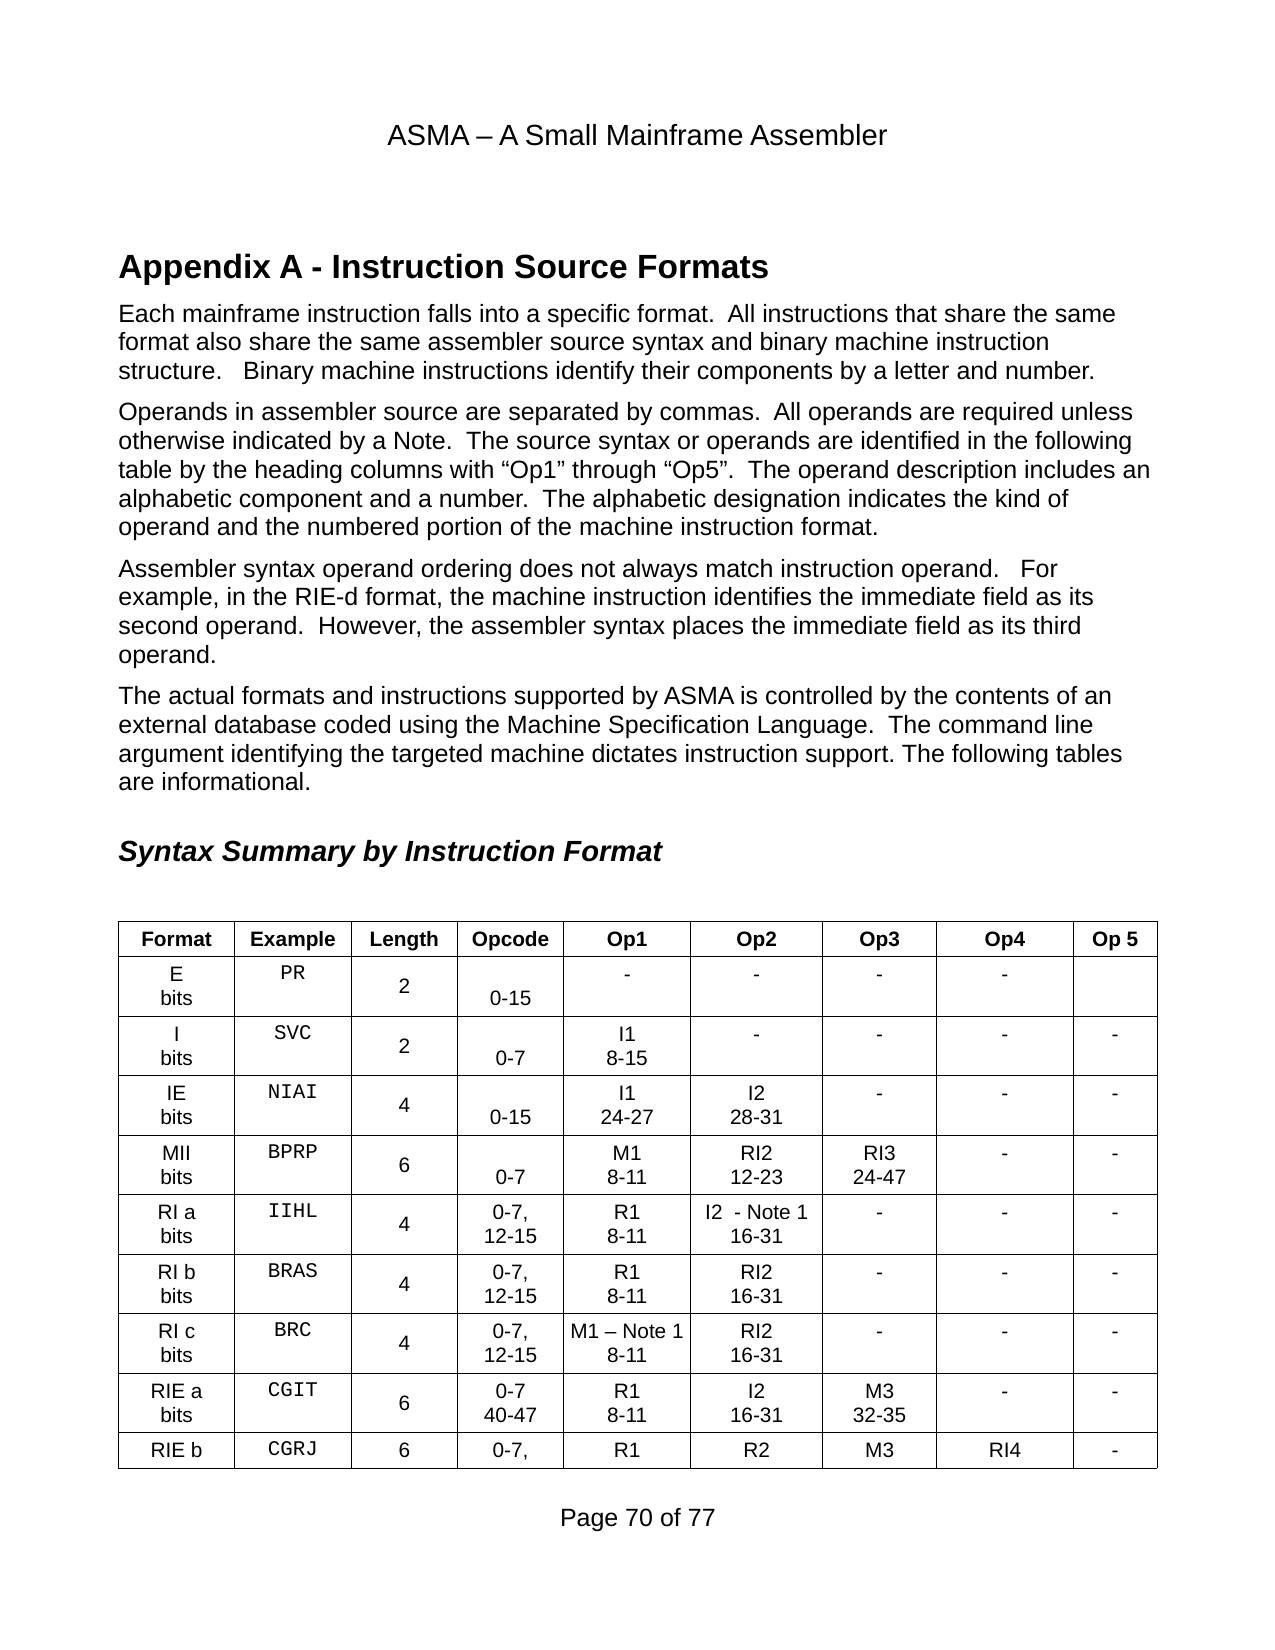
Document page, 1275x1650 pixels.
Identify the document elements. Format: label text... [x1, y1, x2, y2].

table_cell - [1074, 1374, 1157, 1432]
table_cell - [823, 1017, 936, 1075]
table_cell I2 28-31 [691, 1076, 822, 1135]
table_cell IE bits [119, 1076, 234, 1135]
text Each mainframe instruction falls into a specific format. All instructions that share the same format also share the same assembler source syntax and binary machine instruction structure. Binary machine instructions identify their components by a letter and number. [118, 298, 1157, 385]
table_header Format [119, 922, 234, 956]
table_cell - [823, 957, 936, 1016]
table_header Length [352, 922, 457, 956]
table_cell - [937, 1195, 1073, 1254]
table_cell 4 [352, 1076, 457, 1135]
table_cell 6 [352, 1136, 457, 1194]
table_cell R1 8-11 [564, 1374, 690, 1432]
table_cell - [823, 1314, 936, 1373]
table_cell - [937, 1017, 1073, 1075]
table_cell RI4 [937, 1433, 1073, 1468]
table_cell - [937, 1076, 1073, 1135]
text The actual formats and instructions supported by ASMA is controlled by the contents of an external database coded using the Machine Specification Language. The command line argument identifying the targeted machine dictates instruction support. The following tables are informational. [118, 681, 1157, 796]
table_cell - [823, 1076, 936, 1135]
table_cell RI2 16-31 [691, 1314, 822, 1373]
table_cell 4 [352, 1195, 457, 1254]
table_header Op4 [937, 922, 1073, 956]
table_cell - [1074, 1076, 1157, 1135]
table_cell - [691, 957, 822, 1016]
table_cell IIHL [235, 1195, 351, 1254]
table_cell 4 [352, 1314, 457, 1373]
table_cell - [823, 1255, 936, 1313]
table_header Op1 [564, 922, 690, 956]
text Operands in assembler source are separated by commas. All operands are required unless otherwise indicated by a Note. The source syntax or operands are identified in the following table by the heading columns with “Op1” through “Op5”. The operand description includes an alphabetic component and a number. The alphabetic designation indicates the kind of operand and the numbered portion of the machine instruction format. [118, 397, 1157, 541]
table_cell - [1074, 1017, 1157, 1075]
table_cell I2 - Note 1 16-31 [691, 1195, 822, 1254]
table_cell 0-7, 12-15 [458, 1314, 563, 1373]
table_cell R1 8-11 [564, 1255, 690, 1313]
table_cell 0-7, 12-15 [458, 1255, 563, 1313]
table_cell M3 [823, 1433, 936, 1468]
table_cell RI2 16-31 [691, 1255, 822, 1313]
table_cell R2 [691, 1433, 822, 1468]
table_cell [1074, 957, 1157, 1016]
table_cell - [1074, 1255, 1157, 1313]
table_cell - [564, 957, 690, 1016]
table_cell 0-15 [458, 957, 563, 1016]
table_cell SVC [235, 1017, 351, 1075]
table_header Example [235, 922, 351, 956]
table_cell RI c bits [119, 1314, 234, 1373]
table_header Op2 [691, 922, 822, 956]
table_cell 2 [352, 1017, 457, 1075]
table_cell E bits [119, 957, 234, 1016]
table_cell 0-7 40-47 [458, 1374, 563, 1432]
table_cell 0-7, [458, 1433, 563, 1468]
table_cell I1 24-27 [564, 1076, 690, 1135]
table_cell BPRP [235, 1136, 351, 1194]
table_cell 6 [352, 1374, 457, 1432]
table_cell - [823, 1195, 936, 1254]
table_cell 0-7 [458, 1017, 563, 1075]
table_header Op3 [823, 922, 936, 956]
table_cell - [1074, 1195, 1157, 1254]
table_header Opcode [458, 922, 563, 956]
table_cell - [937, 1374, 1073, 1432]
table_cell - [937, 1314, 1073, 1373]
table_cell RI b bits [119, 1255, 234, 1313]
table_cell 6 [352, 1433, 457, 1468]
table_cell RI2 12-23 [691, 1136, 822, 1194]
table_cell CGRJ [235, 1433, 351, 1468]
table_cell RIE b [119, 1433, 234, 1468]
table_cell BRAS [235, 1255, 351, 1313]
table_cell 0-7, 12-15 [458, 1195, 563, 1254]
table_cell R1 [564, 1433, 690, 1468]
table_cell RIE a bits [119, 1374, 234, 1432]
table_cell NIAI [235, 1076, 351, 1135]
table_header Op 5 [1074, 922, 1157, 956]
table_cell 4 [352, 1255, 457, 1313]
table_cell - [937, 1136, 1073, 1194]
table_cell I bits [119, 1017, 234, 1075]
table_cell - [937, 1255, 1073, 1313]
table_cell MII bits [119, 1136, 234, 1194]
table_cell 0-7 [458, 1136, 563, 1194]
table_cell - [1074, 1314, 1157, 1373]
table_cell M3 32-35 [823, 1374, 936, 1432]
table_cell CGIT [235, 1374, 351, 1432]
table_cell R1 8-11 [564, 1195, 690, 1254]
table_cell - [1074, 1136, 1157, 1194]
table_cell RI3 24-47 [823, 1136, 936, 1194]
text Assembler syntax operand ordering does not always match instruction operand. For example, in the RIE-d format, the machine instruction identifies the immediate field as its second operand. However, the assembler syntax places the immediate field as its third operand. [118, 553, 1157, 668]
table_cell M1 – Note 1 8-11 [564, 1314, 690, 1373]
table_cell 2 [352, 957, 457, 1016]
table_cell I1 8-15 [564, 1017, 690, 1075]
subtitle Syntax Summary by Instruction Format [118, 833, 1157, 867]
table_cell I2 16-31 [691, 1374, 822, 1432]
subtitle Appendix A - Instruction Source Formats [118, 247, 1157, 286]
table_cell - [691, 1017, 822, 1075]
table_cell M1 8-11 [564, 1136, 690, 1194]
table_cell BRC [235, 1314, 351, 1373]
table_cell - [937, 957, 1073, 1016]
table_cell RI a bits [119, 1195, 234, 1254]
table_cell 0-15 [458, 1076, 563, 1135]
table_cell PR [235, 957, 351, 1016]
table_cell - [1074, 1433, 1157, 1468]
